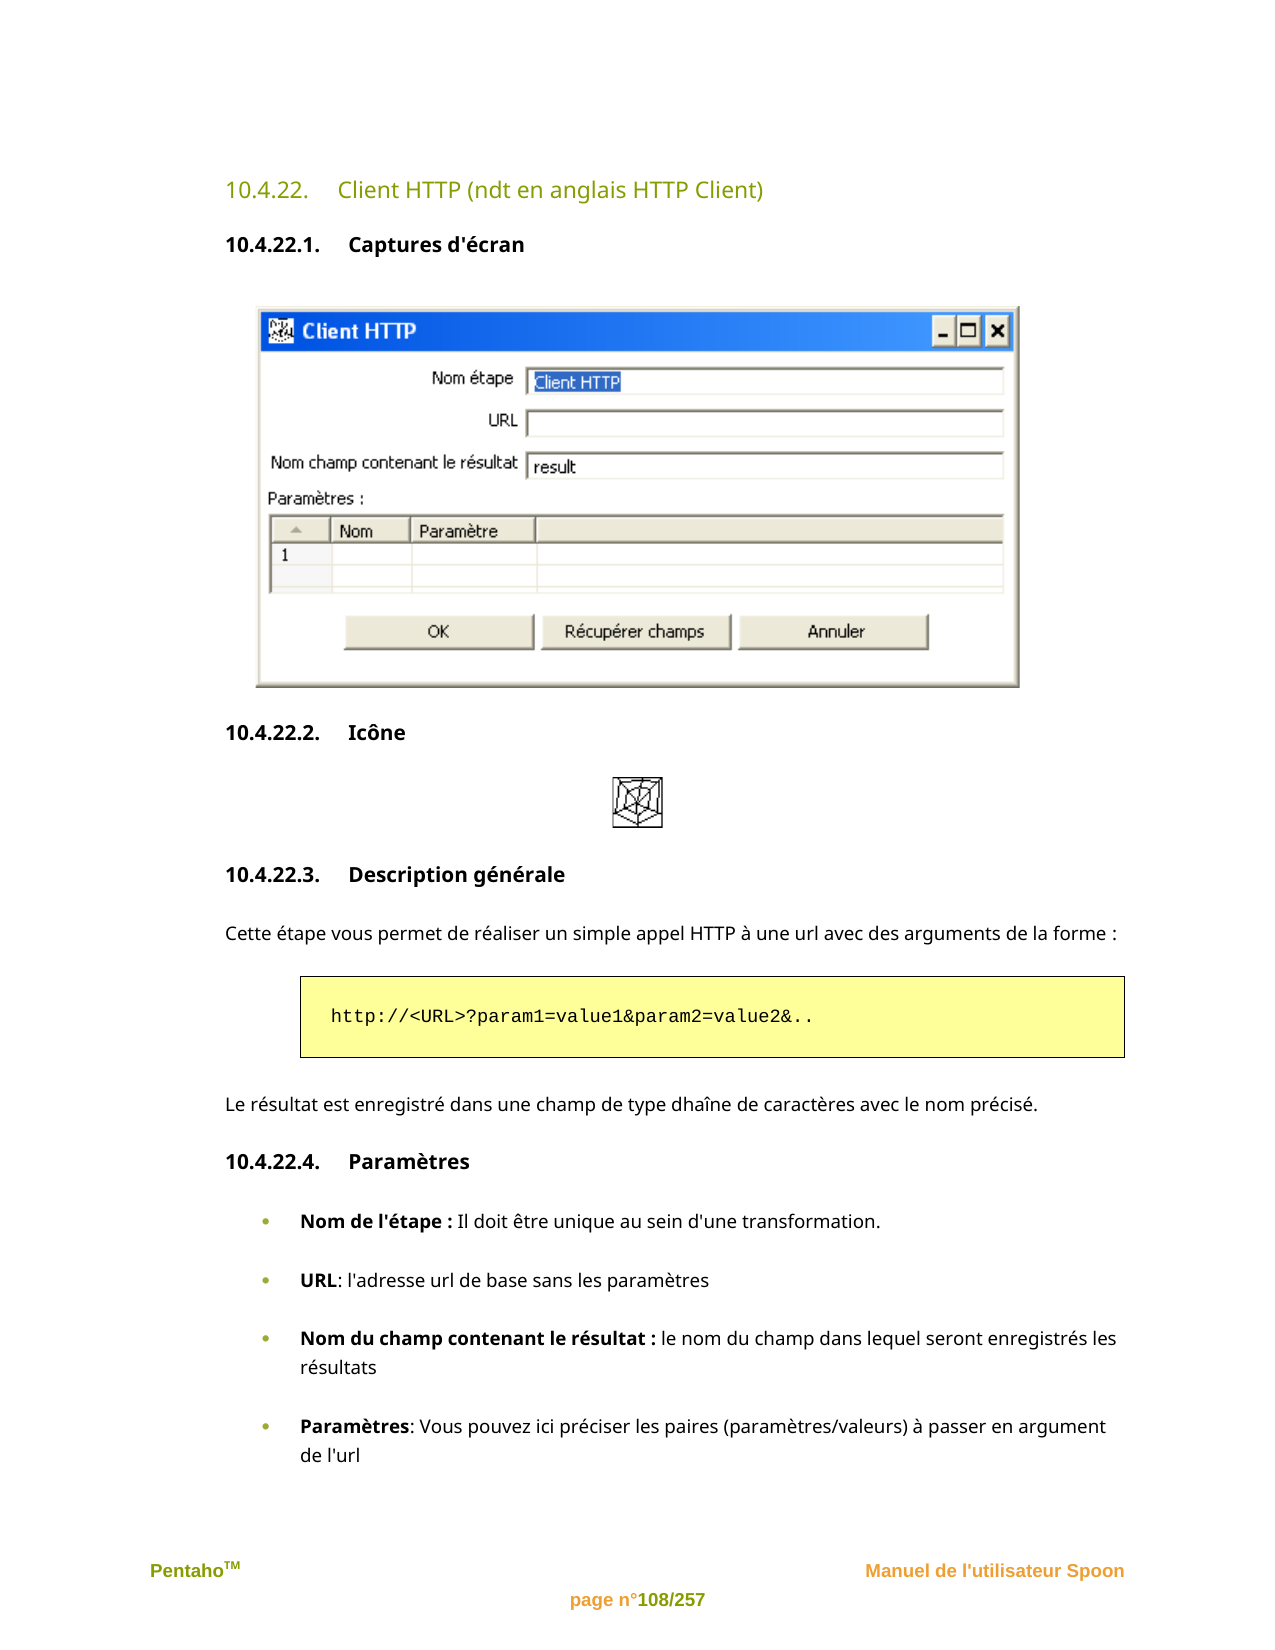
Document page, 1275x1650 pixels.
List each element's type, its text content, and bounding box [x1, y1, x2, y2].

list Nom de l'étape : Il doit être unique au sein d'une transformation. [262, 1205, 1125, 1234]
list URL: l'adresse url de base sans les paramètres [262, 1264, 1125, 1293]
text Le résultat est enregistré dans une champ de type dhaîne de caractères avec le nom précisé. [225, 1088, 1125, 1117]
subtitle Icône [225, 283, 1125, 746]
list Paramètres: Vous pouvez ici préciser les paires (paramètres/valeurs) à passer en argument de l'url [262, 1410, 1125, 1468]
subtitle Client HTTP (ndt en anglais HTTP Client) [225, 175, 1125, 204]
subtitle Captures d'écran [225, 229, 1125, 258]
subtitle Paramètres [225, 1146, 1125, 1176]
picture [612, 777, 663, 828]
list Nom du champ contenant le résultat : le nom du champ dans lequel seront enregistrés les résultats [262, 1322, 1125, 1381]
picture [255, 306, 1020, 688]
subtitle Description générale [225, 771, 1125, 888]
text http://<URL>?param1=value1&param2=value2&.. [301, 977, 1124, 1057]
text Cette étape vous permet de réaliser un simple appel HTTP à une url avec des arguments de la forme : [225, 917, 1125, 946]
